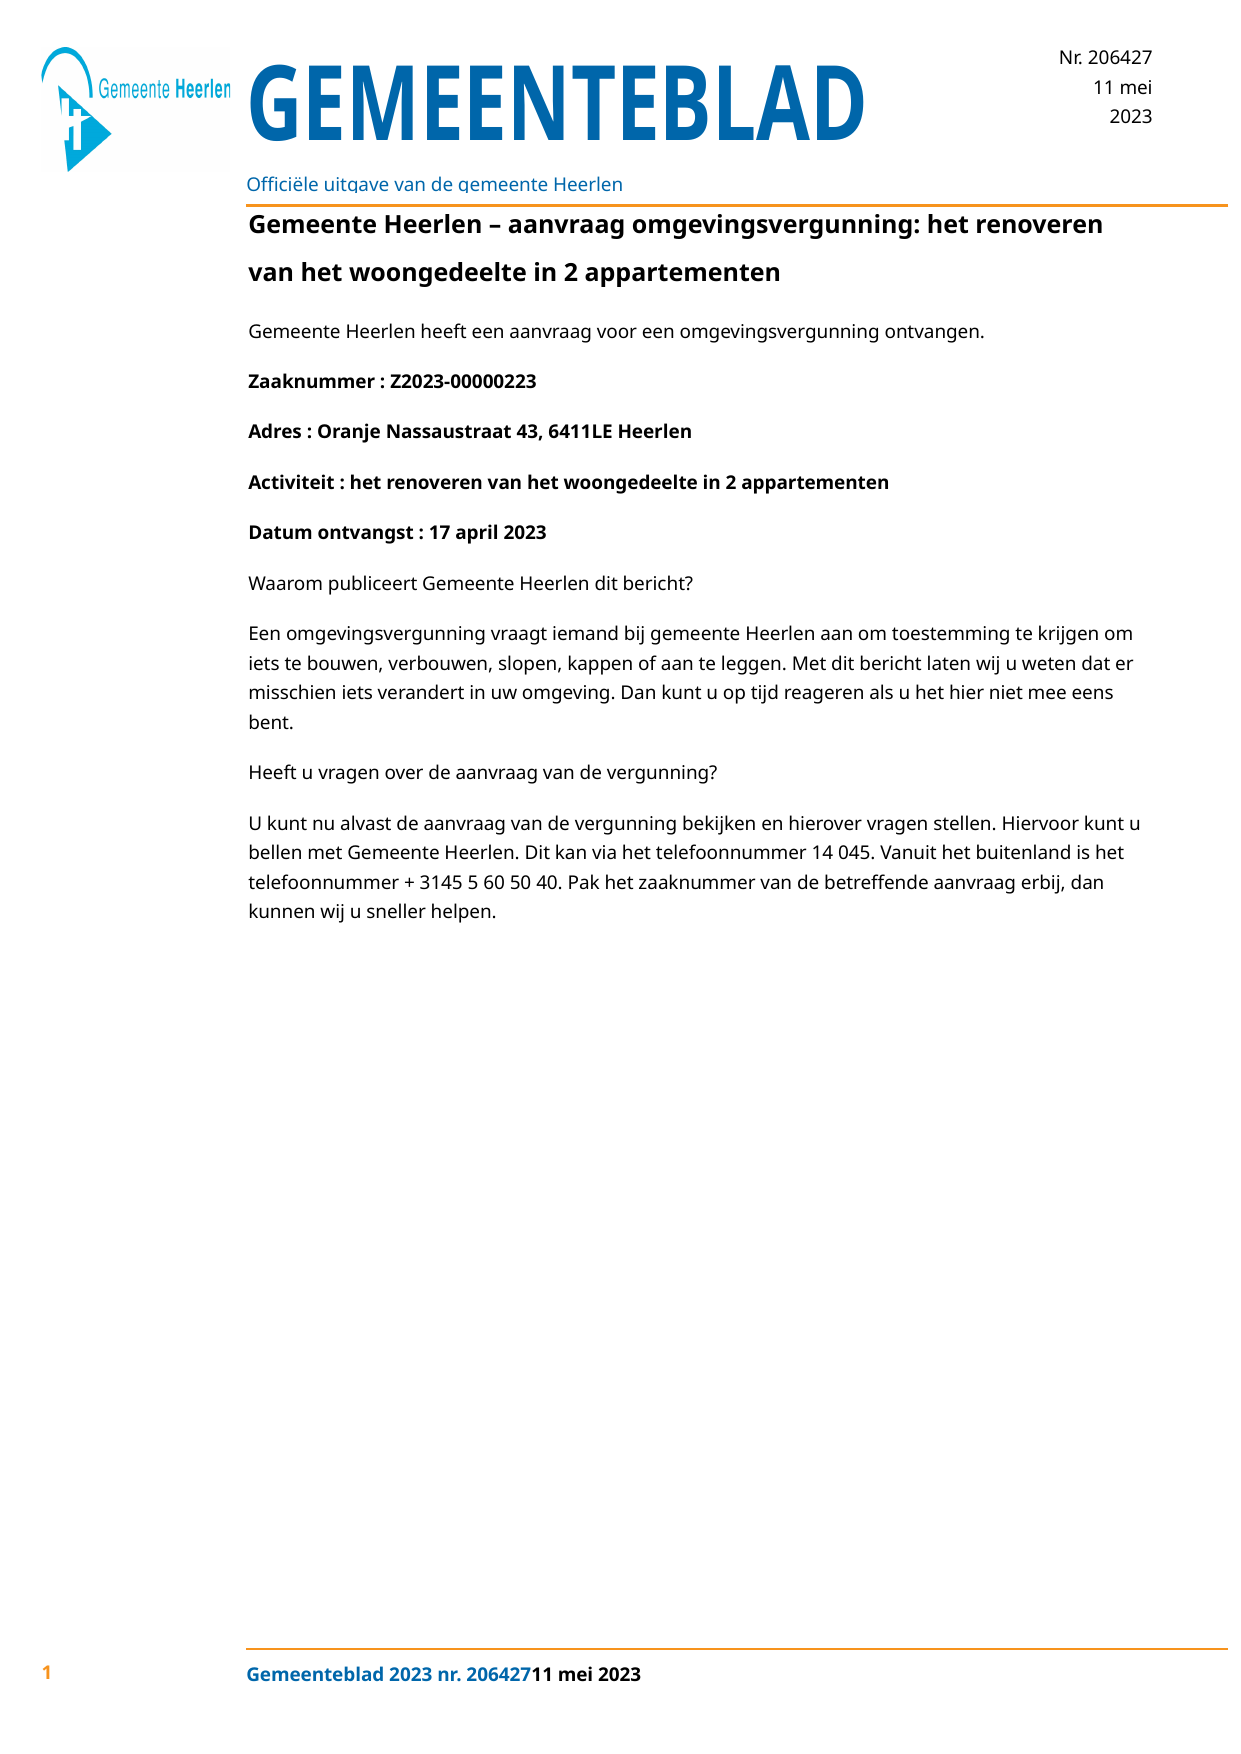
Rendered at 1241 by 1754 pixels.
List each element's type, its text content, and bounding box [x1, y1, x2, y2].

text Een omgevingsvergunning vraagt iemand bij gemeente Heerlen aan om toestemming te krijgen om iets te bouwen, verbouwen, slopen, kappen of aan te leggen. Met dit bericht laten wij u weten dat er misschien iets verandert in uw omgeving. Dan kunt u op tijd reageren als u het hier niet mee eens bent. [248, 620, 1152, 735]
text Heeft u vragen over de aanvraag van de vergunning? [248, 759, 1152, 785]
text Adres : Oranje Nassaustraat 43, 6411LE Heerlen [248, 419, 1152, 444]
text Gemeente Heerlen – aanvraag omgevingsvergunning: het renoveren van het woongedeelte in 2 appartementen [248, 207, 1152, 288]
text Gemeente Heerlen heeft een aanvraag voor een omgevingsvergunning ontvangen. [248, 318, 1152, 344]
text Activiteit : het renoveren van het woongedeelte in 2 appartementen [248, 469, 1152, 495]
picture [41, 47, 59, 70]
text Zaaknummer : Z2023-00000223 [248, 368, 1152, 394]
text Datum ontvangst : 17 april 2023 [248, 519, 1152, 545]
picture [41, 47, 231, 172]
text U kunt nu alvast de aanvraag van de vergunning bekijken en hierover vragen stellen. Hiervoor kunt u bellen met Gemeente Heerlen. Dit kan via het telefoonnummer 14 045. Vanuit het buitenland is het telefoonnummer + 3145 5 60 50 40. Pak het zaaknummer van de betreffende aanvraag erbij, dan kunnen wij u sneller helpen. [248, 810, 1152, 924]
text Waarom publiceert Gemeente Heerlen dit bericht? [248, 570, 1152, 596]
